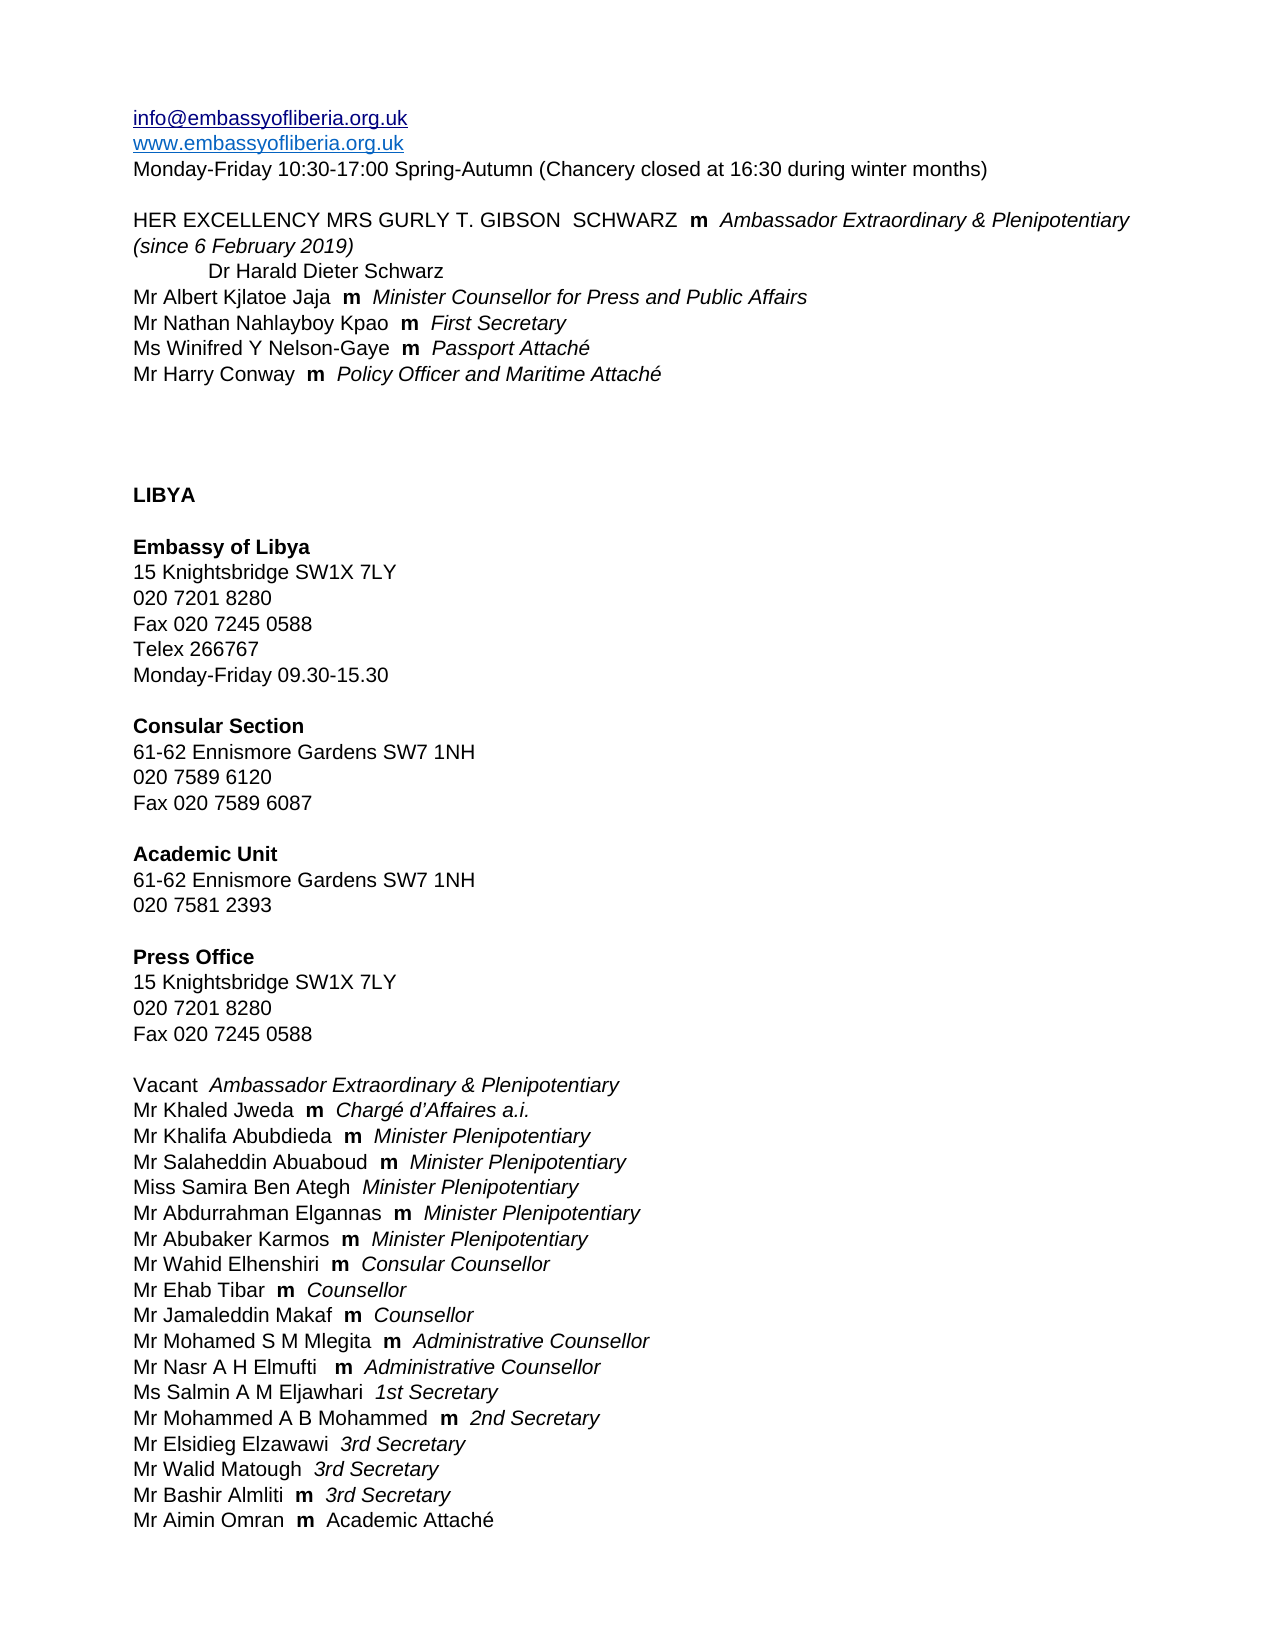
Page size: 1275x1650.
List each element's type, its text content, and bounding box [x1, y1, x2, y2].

text Fax 020 7245 0588 [133, 1021, 1181, 1045]
text Mr Mohamed S M Mlegita m Administrative Counsellor [133, 1329, 1181, 1353]
text Mr Bashir Almliti m 3rd Secretary [133, 1483, 1181, 1507]
text Telex 266767 [133, 637, 1181, 661]
text www.embassyofliberia.org.uk [133, 131, 1181, 155]
text Consular Section [133, 714, 1181, 738]
text Mr Elsidieg Elzawawi 3rd Secretary [133, 1431, 1181, 1455]
text Press Office [133, 944, 1181, 968]
text Mr Nathan Nahlayboy Kpao m First Secretary [133, 311, 1181, 334]
text Miss Samira Ben Ategh Minister Plenipotentiary [133, 1175, 1181, 1199]
text Mr Abdurrahman Elgannas m Minister Plenipotentiary [133, 1201, 1181, 1225]
text Mr Khalifa Abubdieda m Minister Plenipotentiary [133, 1124, 1181, 1148]
text Mr Albert Kjlatoe Jaja m Minister Counsellor for Press and Public Affairs [133, 285, 1181, 309]
text 020 7201 8280 [133, 586, 1181, 610]
text 15 Knightsbridge SW1X 7LY [133, 970, 1181, 994]
text Dr Harald Dieter Schwarz [133, 259, 1181, 283]
text Mr Mohammed A B Mohammed m 2nd Secretary [133, 1406, 1181, 1430]
text Mr Wahid Elhenshiri m Consular Counsellor [133, 1252, 1181, 1276]
text LIBYA [133, 483, 1181, 507]
text Fax 020 7589 6087 [133, 791, 1181, 815]
text Mr Harry Conway m Policy Officer and Maritime Attaché [133, 362, 1181, 386]
text Mr Walid Matough 3rd Secretary [133, 1457, 1181, 1481]
text HER EXCELLENCY MRS GURLY T. GIBSON SCHWARZ m Ambassador Extraordinary & Plenipotentiary (since 6 February 2019) [133, 208, 1181, 258]
text 020 7581 2393 [133, 893, 1181, 917]
text Monday-Friday 10:30-17:00 Spring-Autumn (Chancery closed at 16:30 during winter months) [133, 157, 1181, 181]
text Ms Salmin A M Eljawhari 1st Secretary [133, 1380, 1181, 1404]
text 61-62 Ennismore Gardens SW7 1NH [133, 868, 1181, 892]
text 15 Knightsbridge SW1X 7LY [133, 560, 1181, 584]
text Mr Jamaleddin Makaf m Counsellor [133, 1303, 1181, 1327]
text Academic Unit [133, 842, 1181, 866]
text Mr Khaled Jweda m Chargé d’Affaires a.i. [133, 1098, 1181, 1122]
text Mr Abubaker Karmos m Minister Plenipotentiary [133, 1226, 1181, 1250]
text Vacant Ambassador Extraordinary & Plenipotentiary [133, 1073, 1181, 1097]
text Mr Salaheddin Abuaboud m Minister Plenipotentiary [133, 1149, 1181, 1173]
text Mr Nasr A H Elmufti m Administrative Counsellor [133, 1354, 1181, 1378]
text 020 7589 6120 [133, 765, 1181, 789]
text Fax 020 7245 0588 [133, 611, 1181, 635]
text 020 7201 8280 [133, 996, 1181, 1020]
text Mr Ehab Tibar m Counsellor [133, 1278, 1181, 1302]
text info@embassyofliberia.org.uk [133, 106, 1181, 129]
text Mr Aimin Omran m Academic Attaché [133, 1508, 1181, 1532]
text Ms Winifred Y Nelson-Gaye m Passport Attaché [133, 336, 1181, 360]
text Monday-Friday 09.30-15.30 [133, 663, 1181, 687]
text 61-62 Ennismore Gardens SW7 1NH [133, 739, 1181, 763]
text Embassy of Libya [133, 534, 1181, 558]
